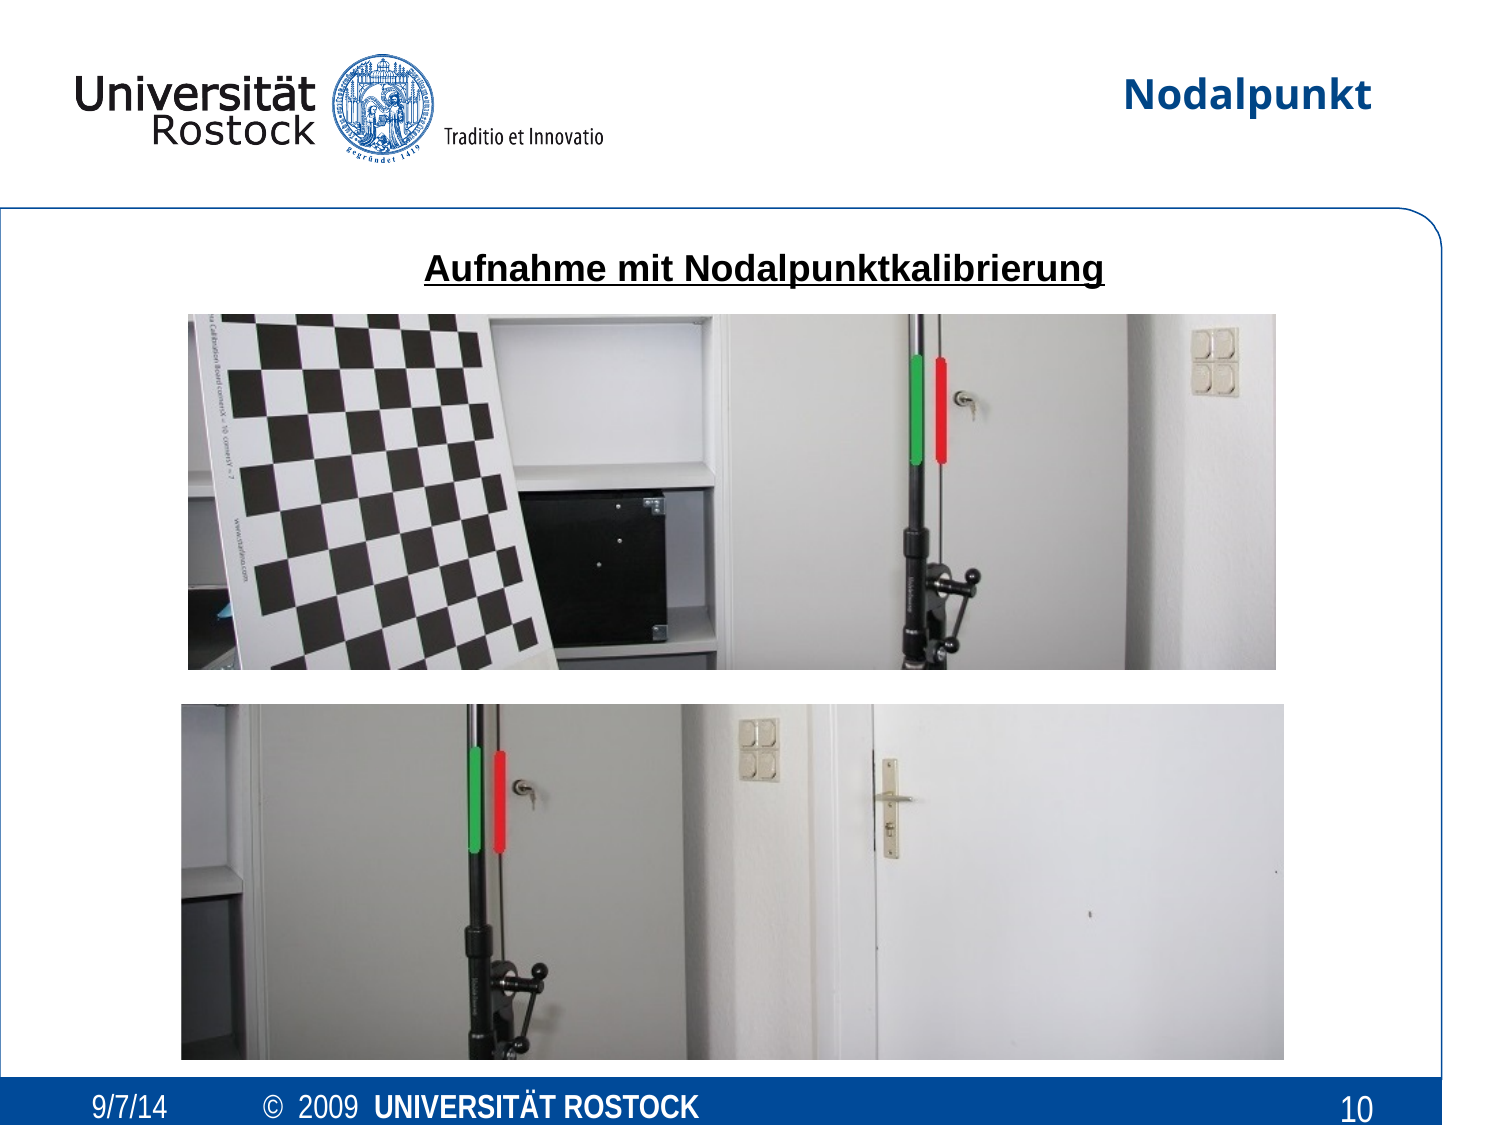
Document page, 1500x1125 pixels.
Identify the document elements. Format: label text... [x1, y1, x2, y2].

footer © 2009 UNIVERSITÄT ROSTOCK [240, 1077, 1296, 1125]
picture [188, 314, 1276, 670]
text_box Aufnahme mit Nodalpunktkalibrierung [408, 239, 1120, 299]
title Nodalpunkt [675, 60, 1500, 136]
slide_number 9/7/14 [76, 1077, 235, 1125]
picture [76, 54, 603, 163]
slide_number [1325, 1077, 1442, 1125]
picture [180, 704, 1284, 1060]
